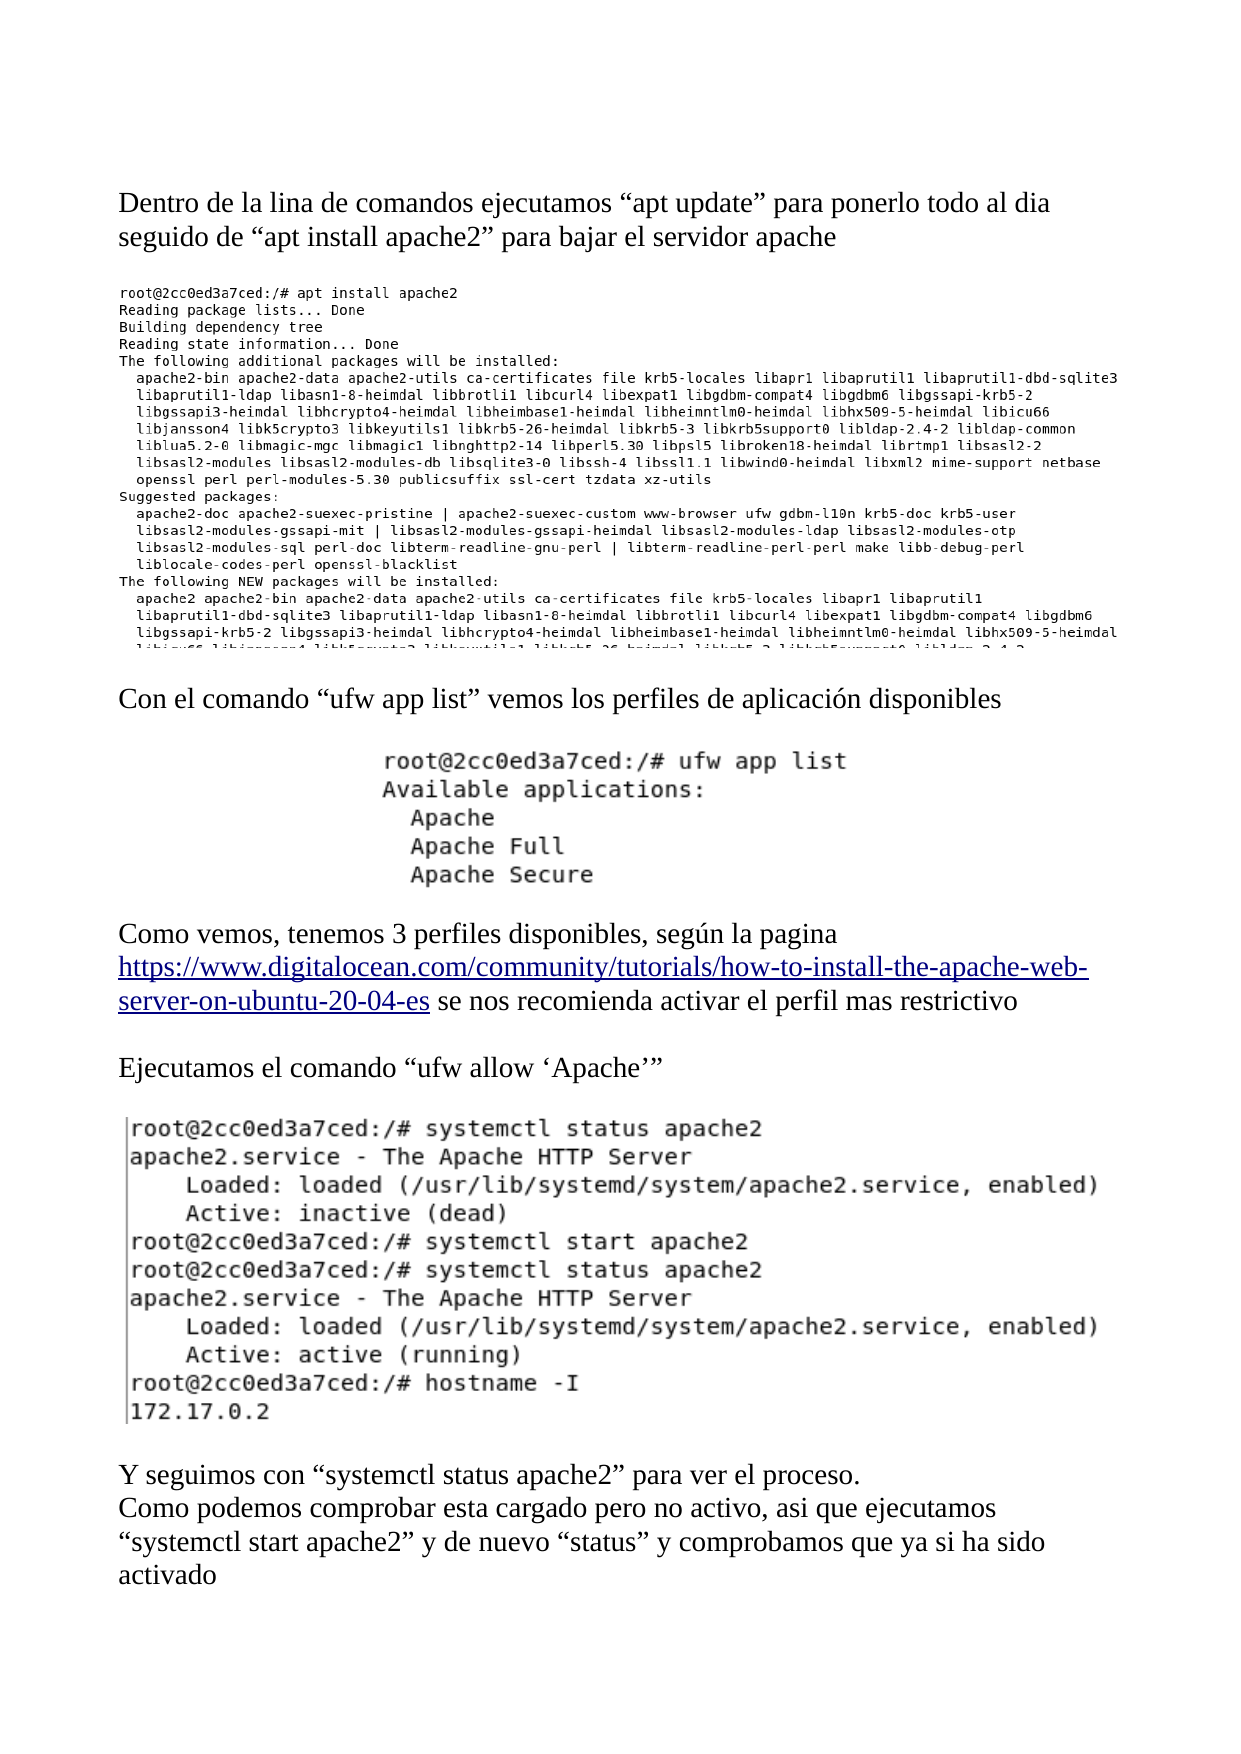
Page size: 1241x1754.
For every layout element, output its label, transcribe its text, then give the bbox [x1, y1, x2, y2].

picture [118, 285, 1123, 648]
picture [125, 1117, 1115, 1424]
text Como podemos comprobar esta cargado pero no activo, asi que ejecutamos “systemctl start apache2” y de nuevo “status” y comprobamos que ya si ha sido activado [118, 1490, 1122, 1591]
text Con el comando “ufw app list” vemos los perfiles de aplicación disponibles [118, 648, 1122, 714]
text Y seguimos con “systemctl status apache2” para ver el proceso. [118, 1424, 1122, 1490]
text Como vemos, tenemos 3 perfiles disponibles, según la pagina https://www.digitalocean.com/community/tutorials/how-to-install-the-apache-web-server-on-ubuntu-20-04-es se nos recomienda activar el perfil mas restrictivo [118, 916, 1122, 1016]
text Dentro de la lina de comandos ejecutamos “apt update” para ponerlo todo al dia seguido de “apt install apache2” para bajar el servidor apache [118, 185, 1122, 252]
text Ejecutamos el comando “ufw allow ‘Apache’” [118, 1050, 1122, 1083]
picture [381, 748, 859, 889]
